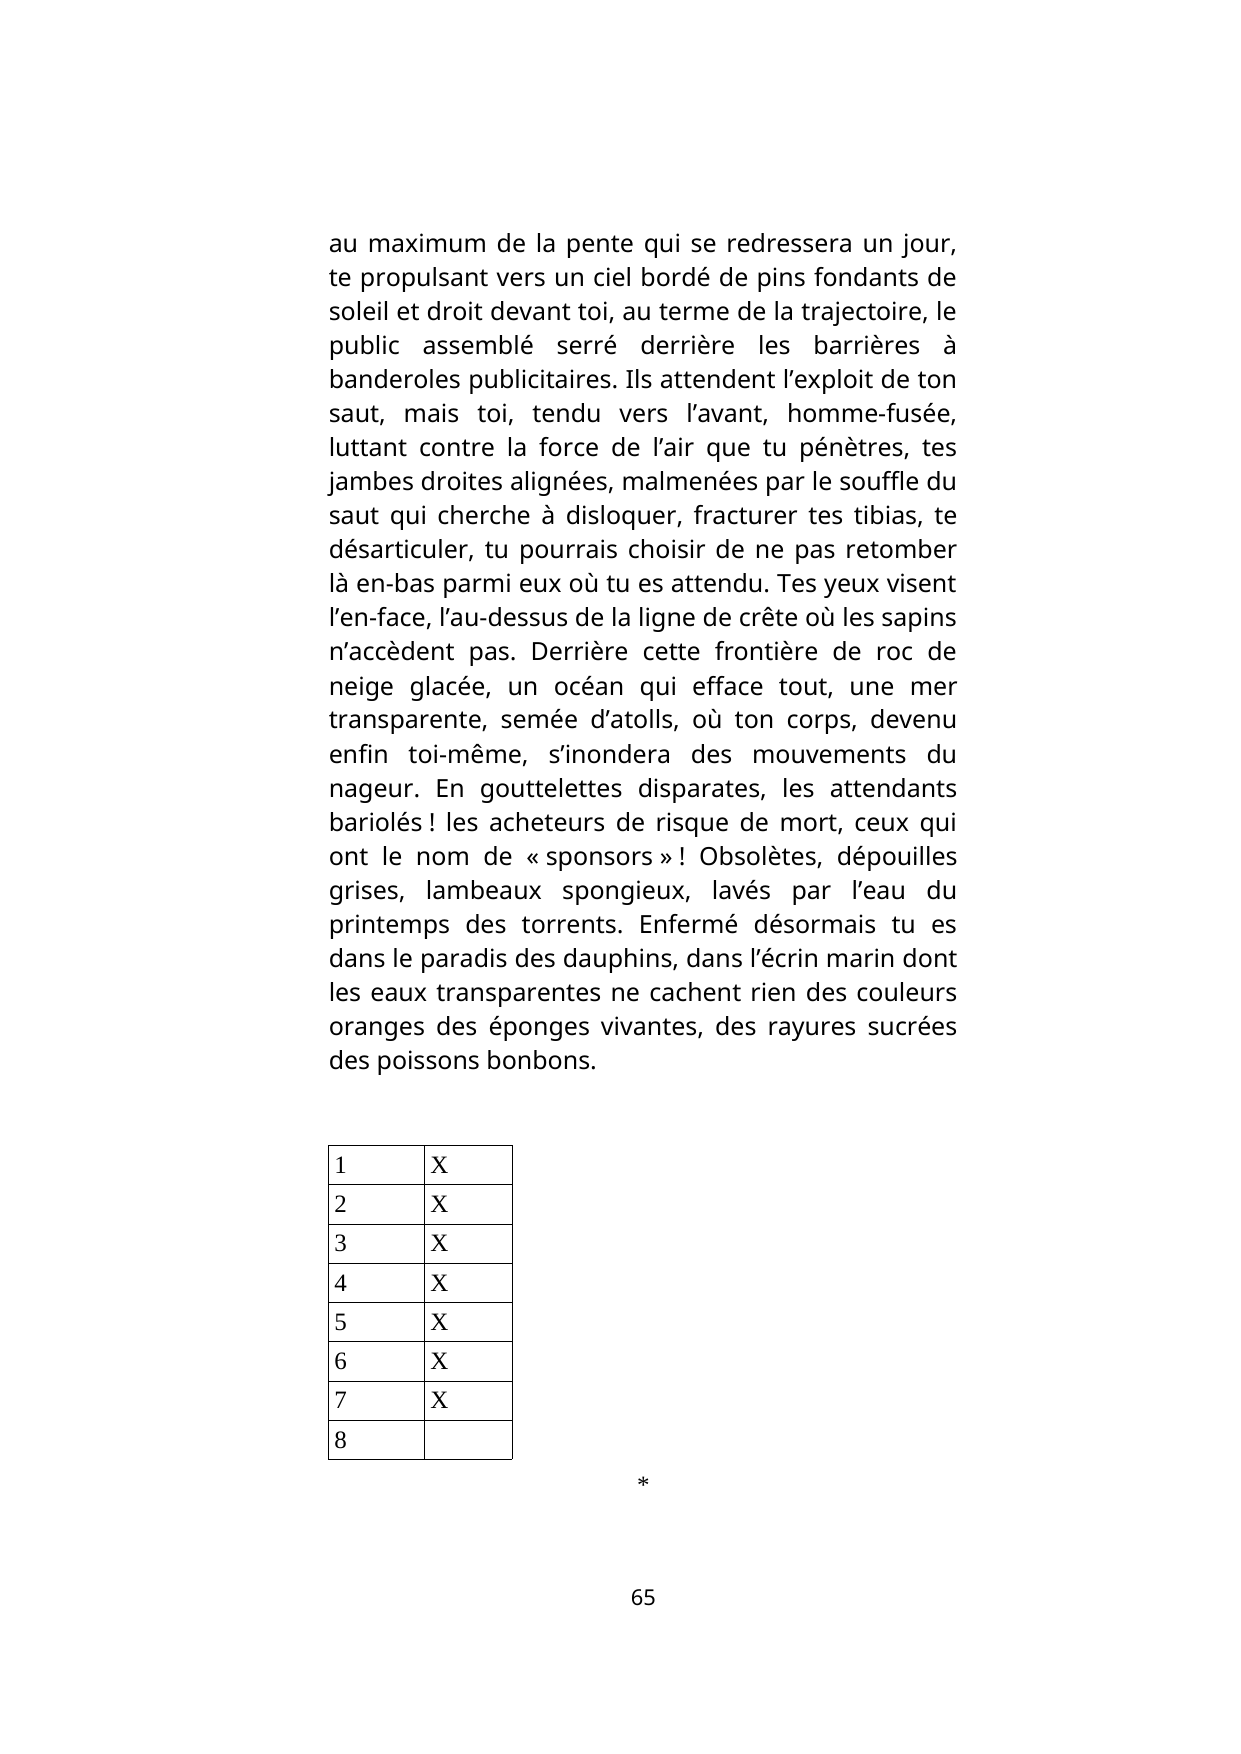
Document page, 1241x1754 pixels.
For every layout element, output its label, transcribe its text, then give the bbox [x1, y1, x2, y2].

table_cell X [425, 1264, 512, 1302]
table_cell X [425, 1342, 512, 1381]
table_cell 2 [329, 1185, 424, 1223]
table_header X [425, 1146, 512, 1184]
table_cell 6 [329, 1342, 424, 1381]
table_cell [425, 1421, 512, 1459]
table_cell 3 [329, 1225, 424, 1263]
table_cell X [425, 1225, 512, 1263]
table_cell 5 [329, 1303, 424, 1341]
table_cell X [425, 1185, 512, 1223]
table_cell 4 [329, 1264, 424, 1302]
table_cell X [425, 1303, 512, 1341]
table_header 1 [329, 1146, 424, 1184]
table_cell 7 [329, 1382, 424, 1420]
text au maximum de la pente qui se redressera un jour, te propulsant vers un ciel bordé de pins fondants de soleil et droit devant toi, au terme de la trajectoire, le public assemblé serré derrière les barrières à banderoles publicitaires. Ils attendent l’exploit de ton saut, mais toi, tendu vers l’avant, homme-fusée, luttant contre la force de l’air que tu pénètres, tes jambes droites alignées, malmenées par le souffle du saut qui cherche à disloquer, fracturer tes tibias, te désarticuler, tu pourrais choisir de ne pas retomber là en-bas parmi eux où tu es attendu. Tes yeux visent l’en-face, l’au-dessus de la ligne de crête où les sapins n’accèdent pas. Derrière cette frontière de roc de neige glacée, un océan qui efface tout, une mer transparente, semée d’atolls, où ton corps, devenu enfin toi-même, s’inondera des mouvements du nageur. En gouttelettes disparates, les attendants bariolés ! les acheteurs de risque de mort, ceux qui ont le nom de « sponsors » ! Obsolètes, dépouilles grises, lambeaux spongieux, lavés par l’eau du printemps des torrents. Enfermé désormais tu es dans le paradis des dauphins, dans l’écrin marin dont les eaux transparentes ne cachent rien des couleurs oranges des éponges vivantes, des rayures sucrées des poissons bonbons. [328, 225, 958, 1077]
table_cell X [425, 1382, 512, 1420]
table_cell 8 [329, 1421, 424, 1459]
